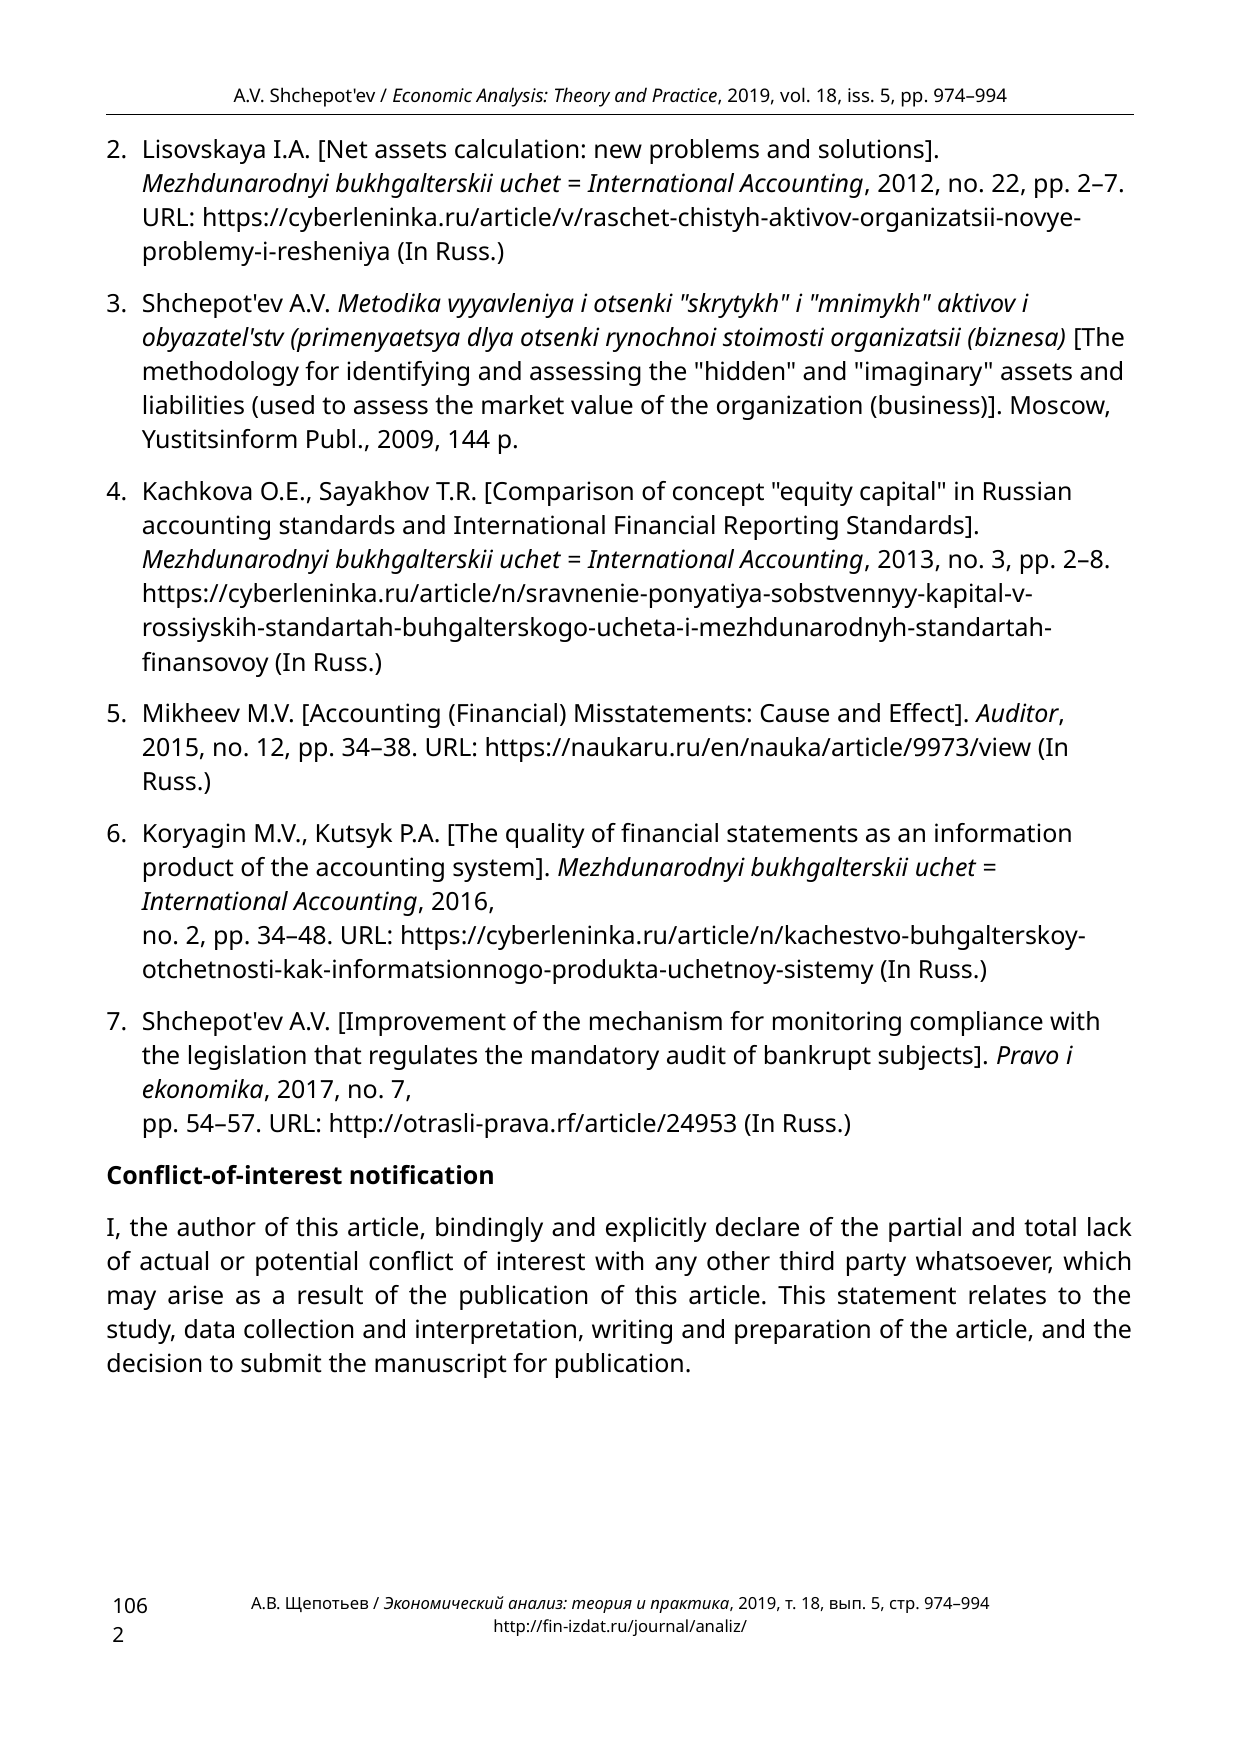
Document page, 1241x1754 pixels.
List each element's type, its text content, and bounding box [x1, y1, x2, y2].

list Shchepot'ev A.V. Metodika vyyavleniya i otsenki "skrytykh" i "mnimykh" aktivov i obyazatel'stv (primenyaetsya dlya otsenki rynochnoi stoimosti organizatsii (biznesa) [The methodology for identifying and assessing the "hidden" and "imaginary" assets and liabilities (used to assess the market value of the organization (business)]. Moscow, Yustitsinform Publ., 2009, 144 p. [106, 286, 1134, 456]
text I, the author of this article, bindingly and explicitly declare of the partial and total lack of actual or potential conflict of interest with any other third party whatsoever, which may arise as a result of the publication of this article. This statement relates to the study, data collection and interpretation, writing and preparation of the article, and the decision to submit the manuscript for publication. [106, 1209, 1134, 1380]
list Koryagin M.V., Kutsyk P.A. [The quality of financial statements as an information product of the accounting system]. Mezhdunarodnyi bukhgalterskii uchet = International Accounting, 2016, no. 2, pp. 34–48. URL: https://cyberleninka.ru/article/n/kachestvo-buhgalterskoy-otchetnosti-kak-informatsionnogo-produkta-uchetnoy-sistemy (In Russ.) [106, 816, 1134, 986]
text Conflict-of-interest notification [106, 1158, 1134, 1192]
list Kachkova O.E., Sayakhov T.R. [Comparison of concept "equity capital" in Russian accounting standards and International Financial Reporting Standards]. Mezhdunarodnyi bukhgalterskii uchet = International Accounting, 2013, no. 3, pp. 2–8. https://cyberleninka.ru/article/n/sravnenie-ponyatiya-sobstvennyy-kapital-v-rossiyskih-standartah-buhgalterskogo-ucheta-i-mezhdunarodnyh-standartah-finansovoy (In Russ.) [106, 474, 1134, 678]
list Lisovskaya I.A. [Net assets calculation: new problems and solutions]. Mezhdunarodnyi bukhgalterskii uchet = International Accounting, 2012, no. 22, pp. 2–7. URL: https://cyberleninka.ru/article/v/raschet-chistyh-aktivov-organizatsii-novye-problemy-i-resheniya (In Russ.) [106, 132, 1134, 268]
list Shchepot'ev A.V. [Improvement of the mechanism for monitoring compliance with the legislation that regulates the mandatory audit of bankrupt subjects]. Pravo i ekonomika, 2017, no. 7, pp. 54–57. URL: http://otrasli-prava.rf/article/24953 (In Russ.) [106, 1004, 1134, 1140]
list Mikheev M.V. [Accounting (Financial) Misstatements: Cause and Effect]. Auditor, 2015, no. 12, pp. 34–38. URL: https://naukaru.ru/en/nauka/article/9973/view (In Russ.) [106, 696, 1134, 798]
